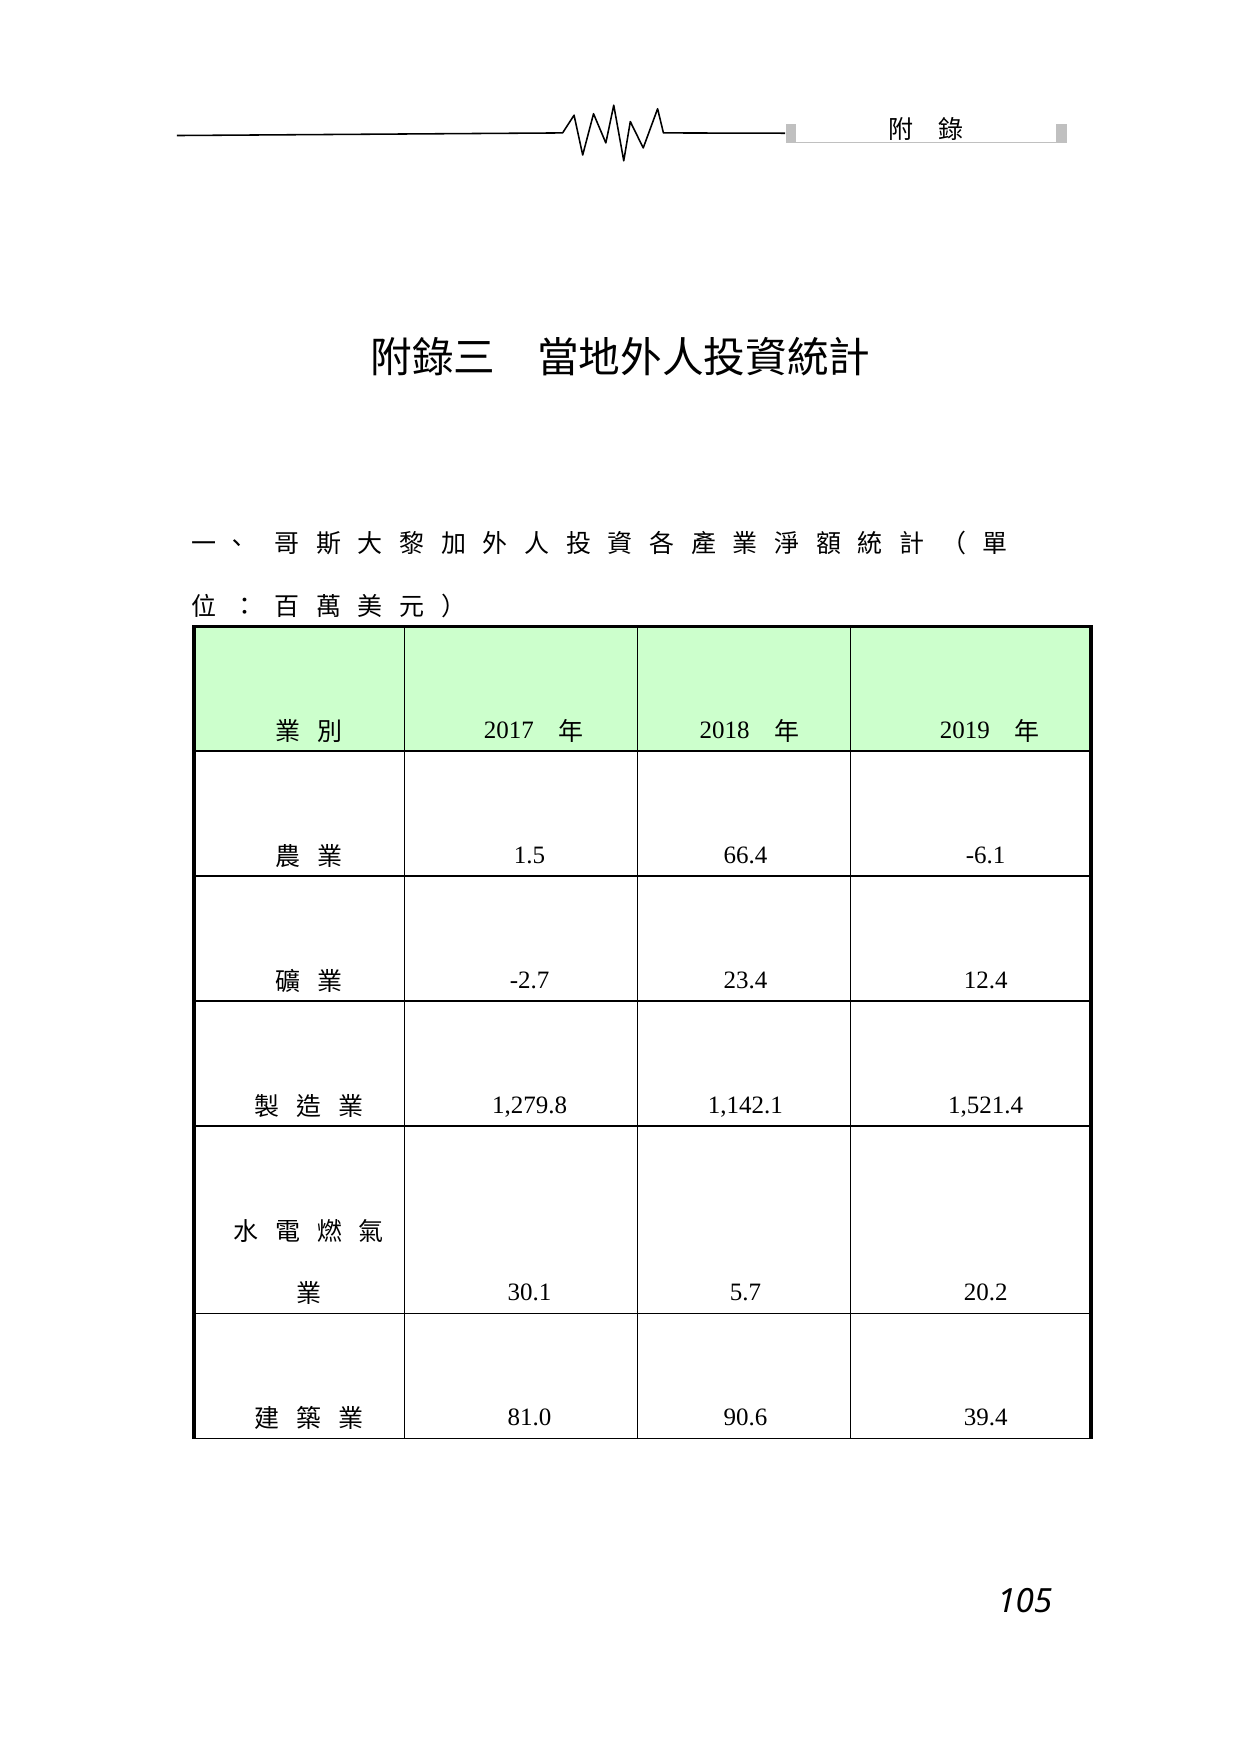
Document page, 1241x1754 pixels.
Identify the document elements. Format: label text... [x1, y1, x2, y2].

table_cell 5.7 [638, 1127, 850, 1313]
table_header 2019年 [851, 628, 1089, 750]
table_cell 水電燃氣業 [196, 1127, 404, 1313]
table_cell 1,521.4 [851, 1002, 1089, 1125]
table_cell 1,279.8 [405, 1002, 637, 1125]
table_header 2017年 [405, 628, 637, 750]
table_cell 90.6 [638, 1314, 850, 1438]
table_header 2018年 [638, 628, 850, 750]
table_cell -6.1 [851, 752, 1089, 875]
table_header 業別 [196, 628, 404, 750]
table_cell 農業 [196, 752, 404, 875]
table_cell 20.2 [851, 1127, 1089, 1313]
text 一、哥斯大黎加外人投資各產業淨額統計（單位：百萬美元） [183, 500, 1058, 625]
table_cell 12.4 [851, 877, 1089, 1000]
table_cell 23.4 [638, 877, 850, 1000]
table_cell 81.0 [405, 1314, 637, 1438]
table_cell -2.7 [405, 877, 637, 1000]
table_cell 30.1 [405, 1127, 637, 1313]
text 附錄三 當地外人投資統計 [183, 313, 1058, 375]
table_cell 建築業 [196, 1314, 404, 1438]
table_cell 66.4 [638, 752, 850, 875]
table_cell 製造業 [196, 1002, 404, 1125]
table_cell 1.5 [405, 752, 637, 875]
table_cell 39.4 [851, 1314, 1089, 1438]
table_cell 礦業 [196, 877, 404, 1000]
table_cell 1,142.1 [638, 1002, 850, 1125]
